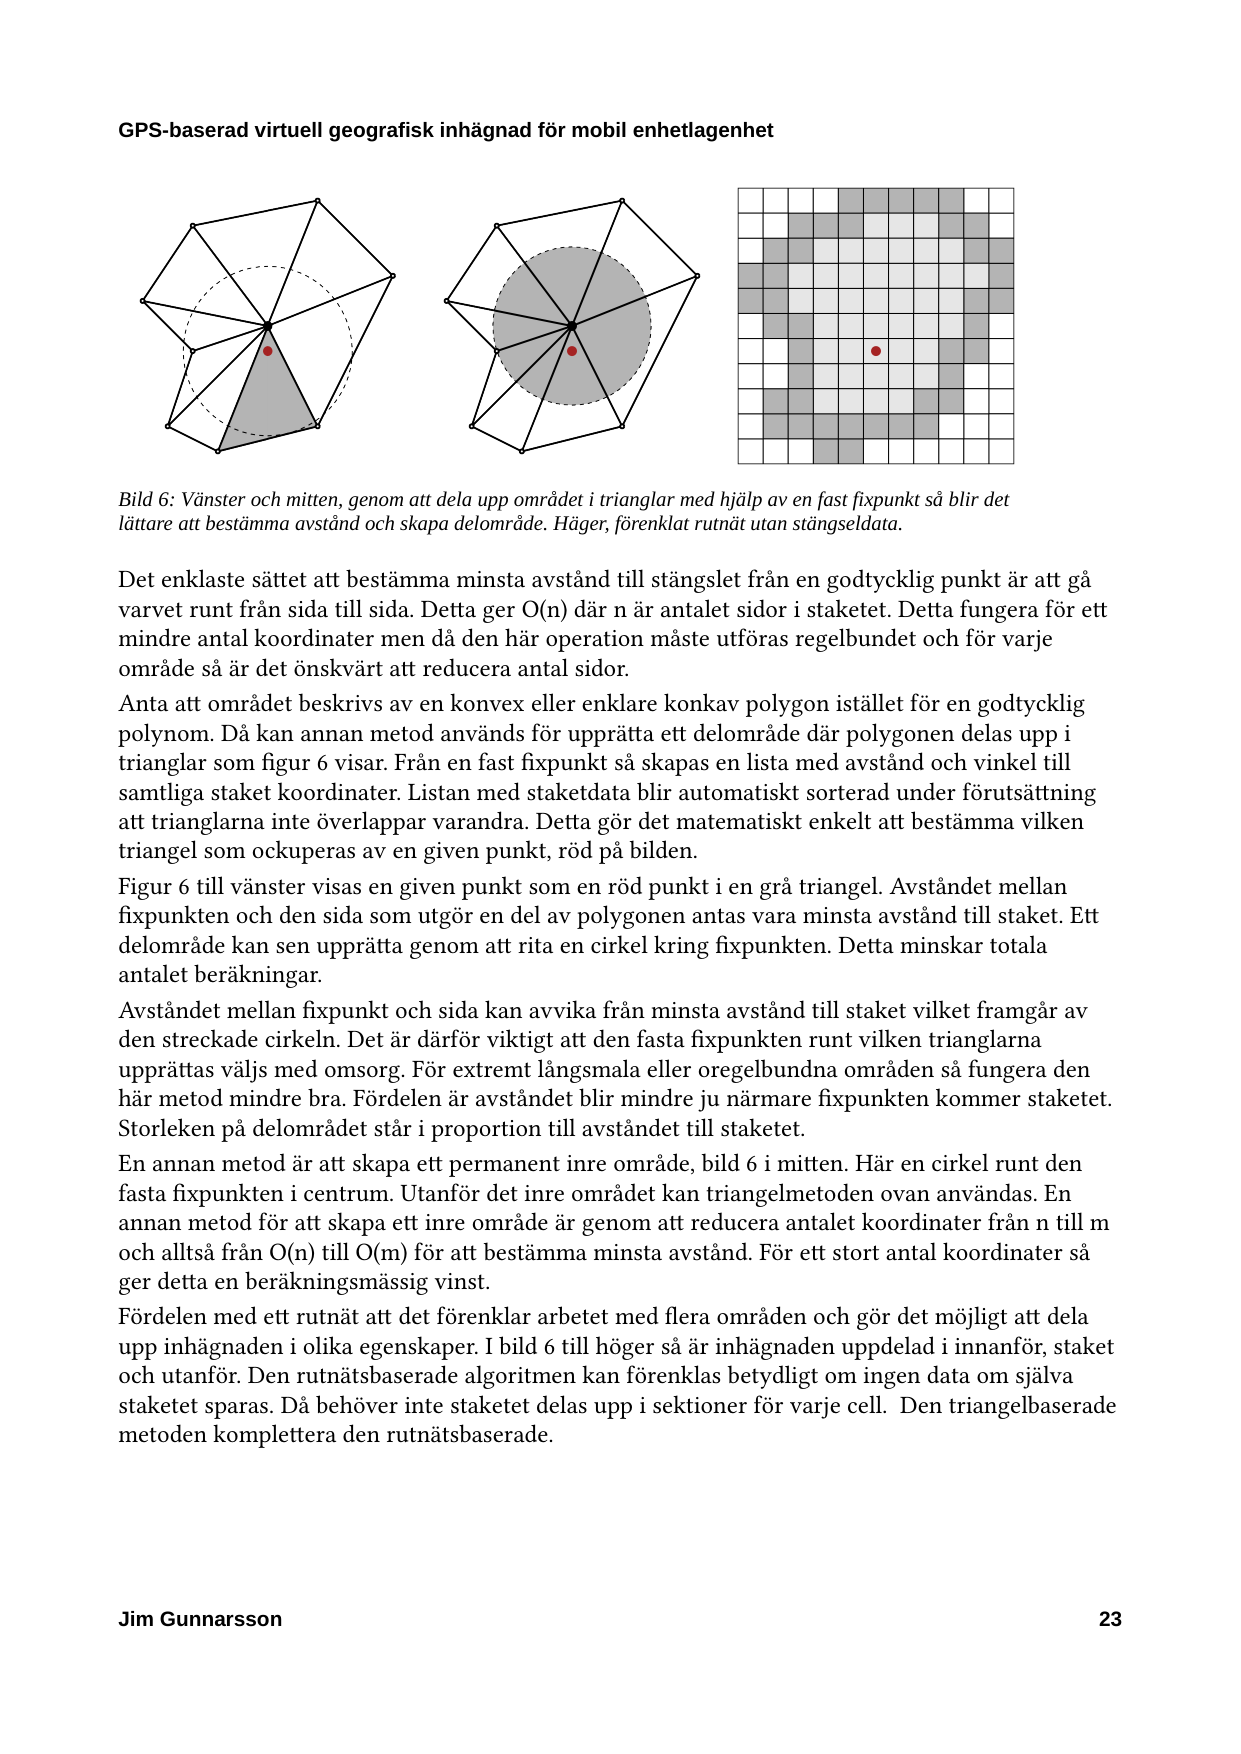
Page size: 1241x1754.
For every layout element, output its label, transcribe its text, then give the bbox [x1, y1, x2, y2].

picture [118, 177, 417, 476]
text En annan metod är att skapa ett permanent inre område, bild 6 i mitten. Här en cirkel runt den fasta fixpunkten i centrum. Utanför det inre området kan triangelmetoden ovan användas. En annan metod för att skapa ett inre område är genom att reducera antalet koordinater från n till m och alltså från O(n) till O(m) för att bestämma minsta avstånd. För ett stort antal koordinater så ger detta en beräkningsmässig vinst. [118, 1148, 1122, 1295]
text Bild 6: Vänster och mitten, genom att dela upp området i trianglar med hjälp av en fast fixpunkt så blir det lättare att bestämma avstånd och skapa delområde. Häger, förenklat rutnät utan stängseldata. [118, 486, 1122, 534]
text Avståndet mellan fixpunkt och sida kan avvika från minsta avstånd till staket vilket framgår av den streckade cirkeln. Det är därför viktigt att den fasta fixpunkten runt vilken trianglarna upprättas väljs med omsorg. För extremt långsmala eller oregelbundna områden så fungera den här metod mindre bra. Fördelen är avståndet blir mindre ju närmare fixpunkten kommer staketet. Storleken på delområdet står i proportion till avståndet till staketet. [118, 994, 1122, 1142]
text Anta att området beskrivs av en konvex eller enklare konkav polygon istället för en godtycklig polynom. Då kan annan metod används för upprätta ett delområde där polygonen delas upp i trianglar som figur 6 visar. Från en fast fixpunkt så skapas en lista med avstånd och vinkel till samtliga staket koordinater. Listan med staketdata blir automatiskt sorterad under förutsättning att trianglarna inte överlappar varandra. Detta gör det matematiskt enkelt att bestämma vilken triangel som ockuperas av en given punkt, röd på bilden. [118, 688, 1122, 865]
text Figur 6 till vänster visas en given punkt som en röd punkt i en grå triangel. Avståndet mellan fixpunkten och den sida som utgör en del av polygonen antas vara minsta avstånd till staket. Ett delområde kan sen upprätta genom att rita en cirkel kring fixpunkten. Detta minskar totala antalet beräkningar. [118, 871, 1122, 989]
text [118, 177, 1122, 486]
picture [422, 177, 722, 476]
text Fördelen med ett rutnät att det förenklar arbetet med flera områden och gör det möjligt att dela upp inhägnaden i olika egenskaper. I bild 6 till höger så är inhägnaden uppdelad i innanför, staket och utanför. Den rutnätsbaserade algoritmen kan förenklas betydligt om ingen data om själva staketet sparas. Då behöver inte staketet delas upp i sektioner för varje cell. Den triangelbaserade metoden komplettera den rutnätsbaserade. [118, 1301, 1122, 1449]
picture [726, 177, 1025, 476]
text Det enklaste sättet att bestämma minsta avstånd till stängslet från en godtycklig punkt är att gå varvet runt från sida till sida. Detta ger O(n) där n är antalet sidor i staketet. Detta fungera för ett mindre antal koordinater men då den här operation måste utföras regelbundet och för varje område så är det önskvärt att reducera antal sidor. [118, 534, 1122, 682]
